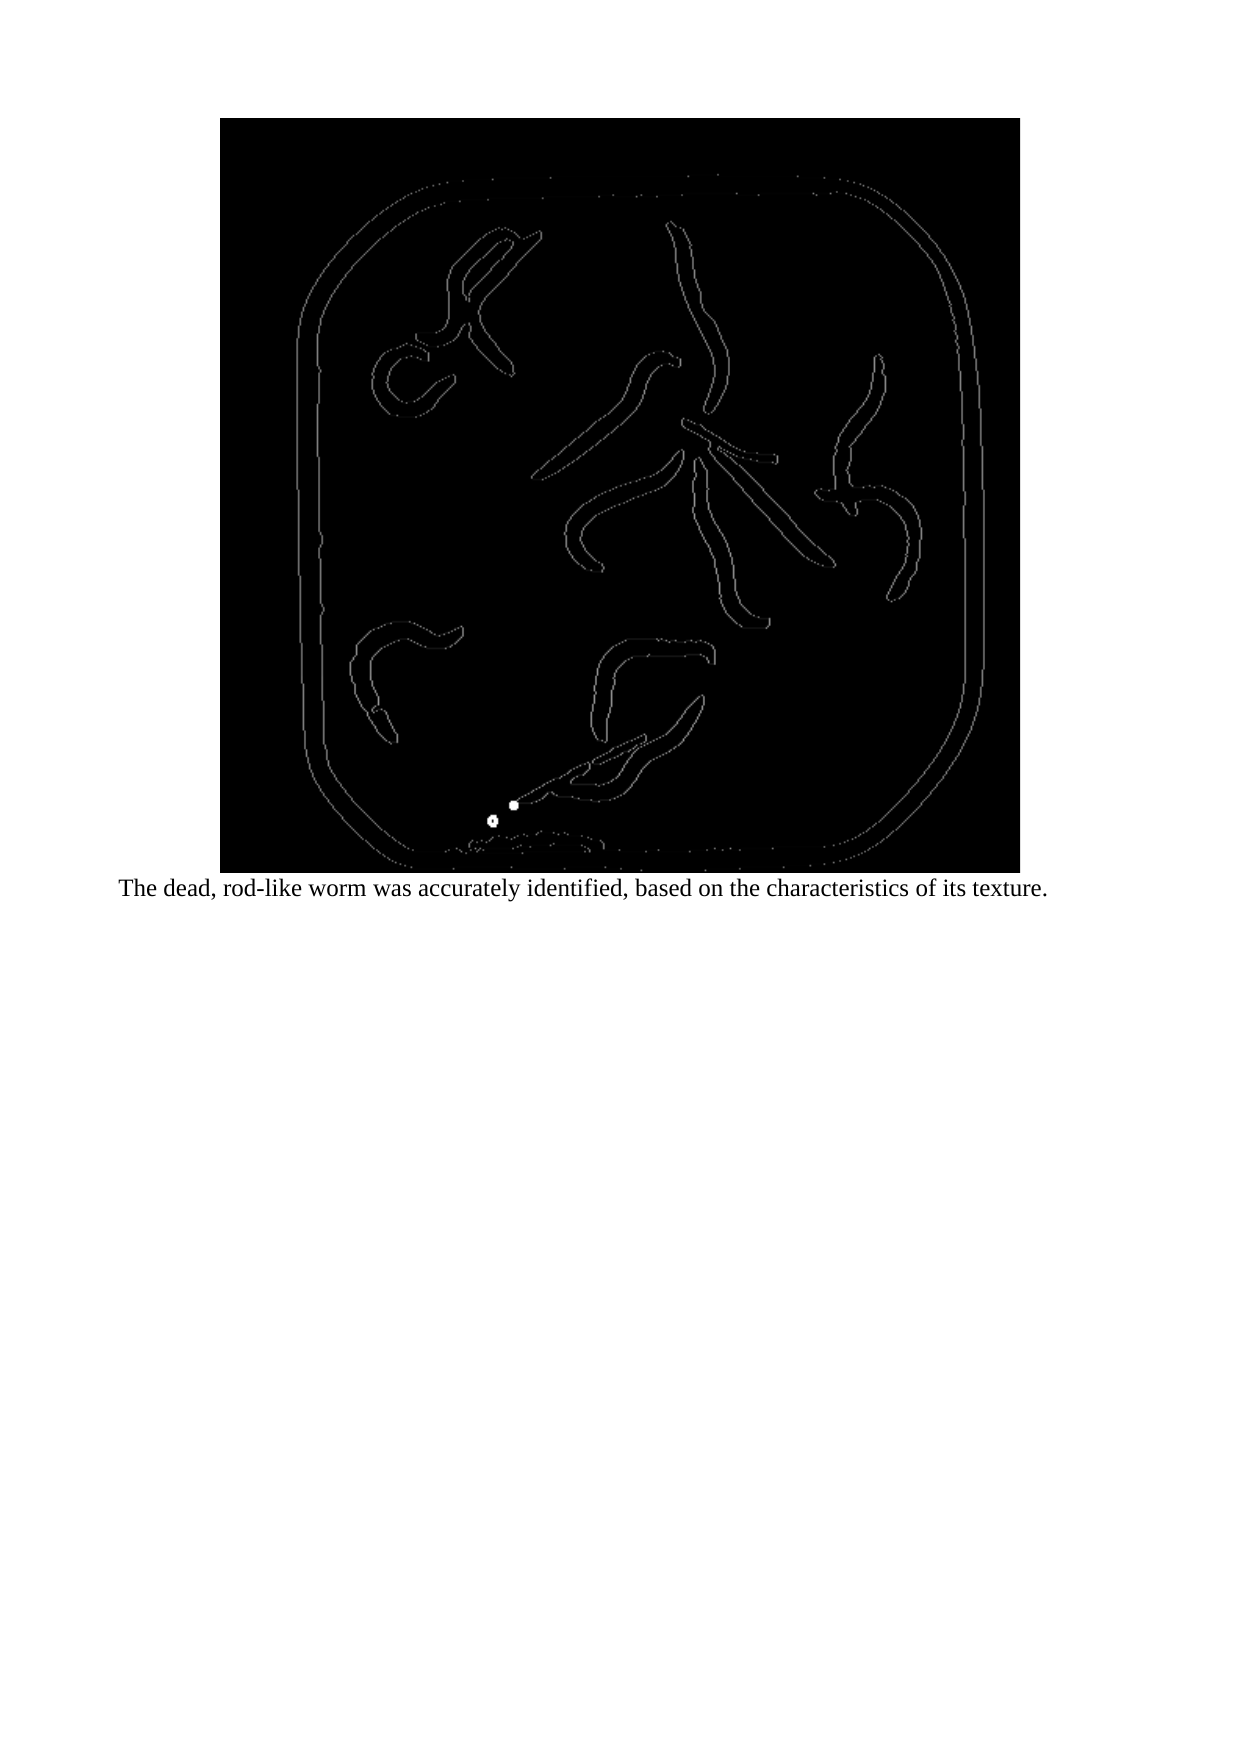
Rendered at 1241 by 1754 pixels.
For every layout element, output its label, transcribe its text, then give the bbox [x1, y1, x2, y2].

text The dead, rod-like worm was accurately identified, based on the characteristics of its texture. [118, 118, 1122, 902]
picture [220, 118, 1020, 873]
